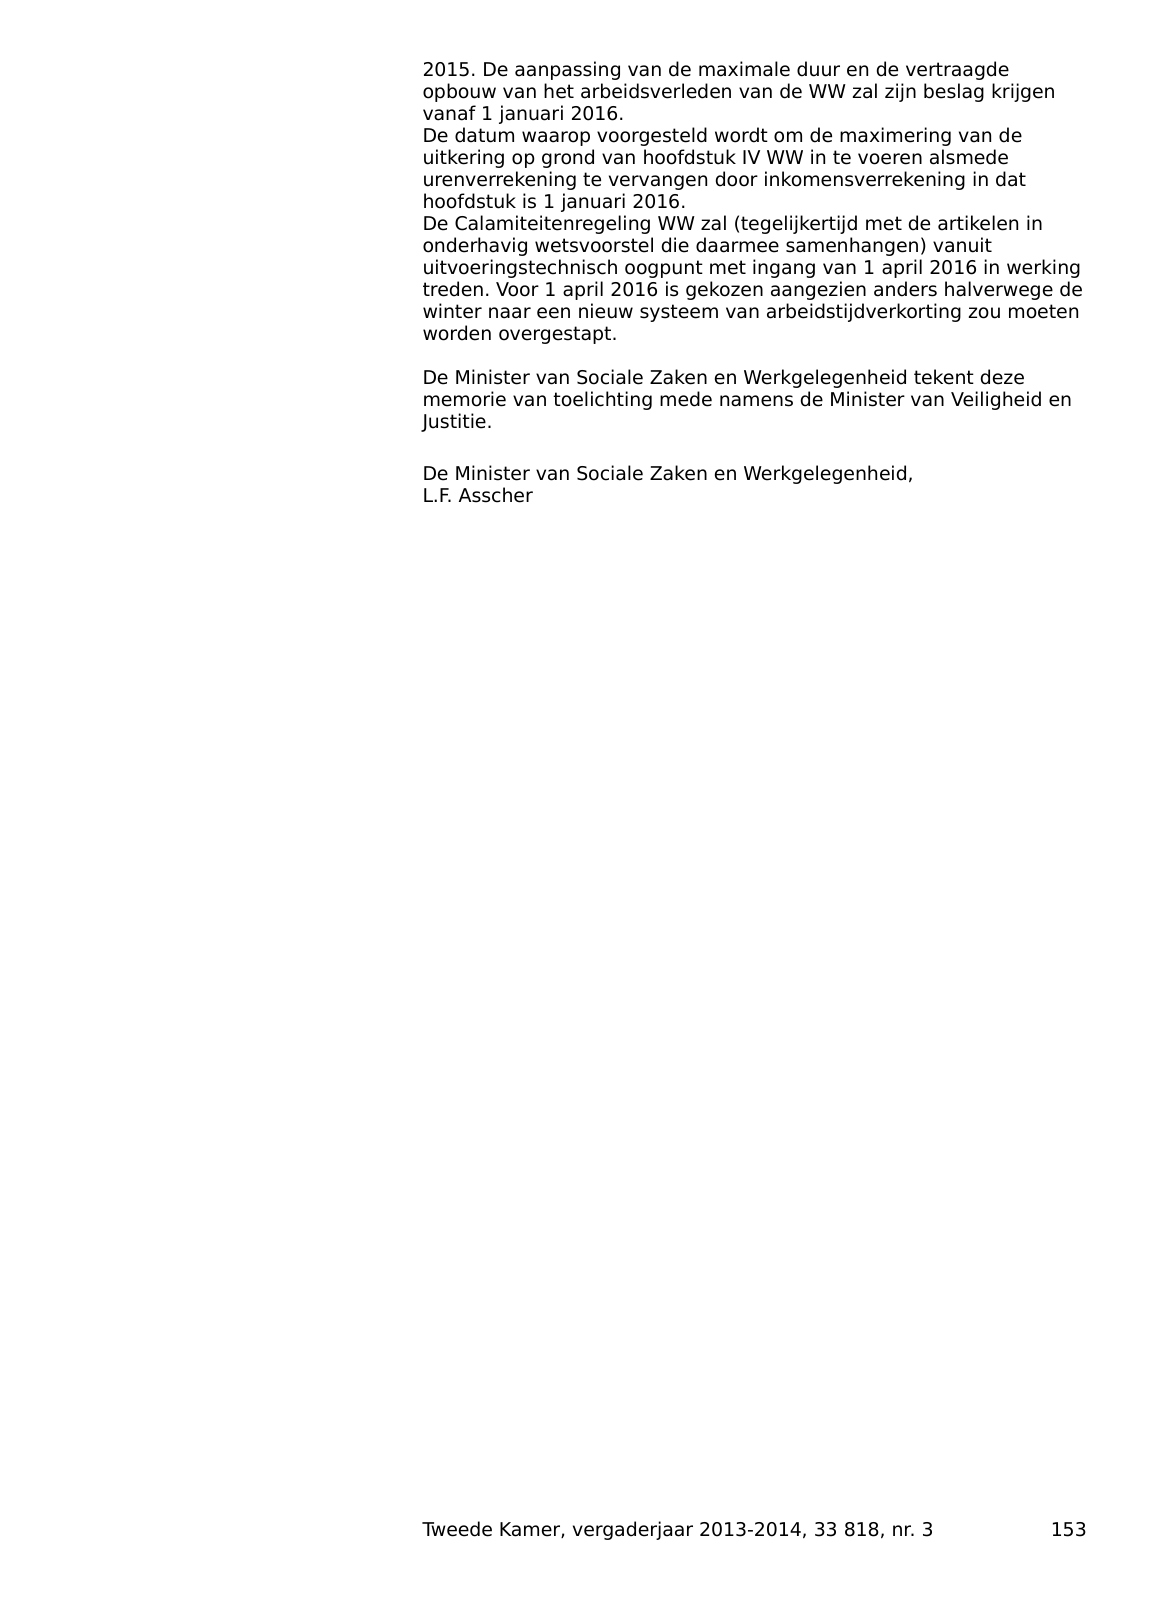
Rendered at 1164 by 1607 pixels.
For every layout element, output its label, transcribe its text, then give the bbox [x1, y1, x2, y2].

text De Minister van Sociale Zaken en Werkgelegenheid tekent deze memorie van toelichting mede namens de Minister van Veiligheid en Justitie. [422, 367, 1087, 433]
text 2015. De aanpassing van de maximale duur en de vertraagde opbouw van het arbeidsverleden van de WW zal zijn beslag krijgen vanaf 1 januari 2016. [422, 59, 1087, 125]
text De Calamiteitenregeling WW zal (tegelijkertijd met de artikelen in onderhavig wetsvoorstel die daarmee samenhangen) vanuit uitvoeringstechnisch oogpunt met ingang van 1 april 2016 in werking treden. Voor 1 april 2016 is gekozen aangezien anders halverwege de winter naar een nieuw systeem van arbeidstijdverkorting zou moeten worden overgestapt. [422, 213, 1087, 345]
text De datum waarop voorgesteld wordt om de maximering van de uitkering op grond van hoofdstuk IV WW in te voeren alsmede urenverrekening te vervangen door inkomensverrekening in dat hoofdstuk is 1 januari 2016. [422, 125, 1087, 213]
text De Minister van Sociale Zaken en Werkgelegenheid, L.F. Asscher [422, 463, 1087, 507]
